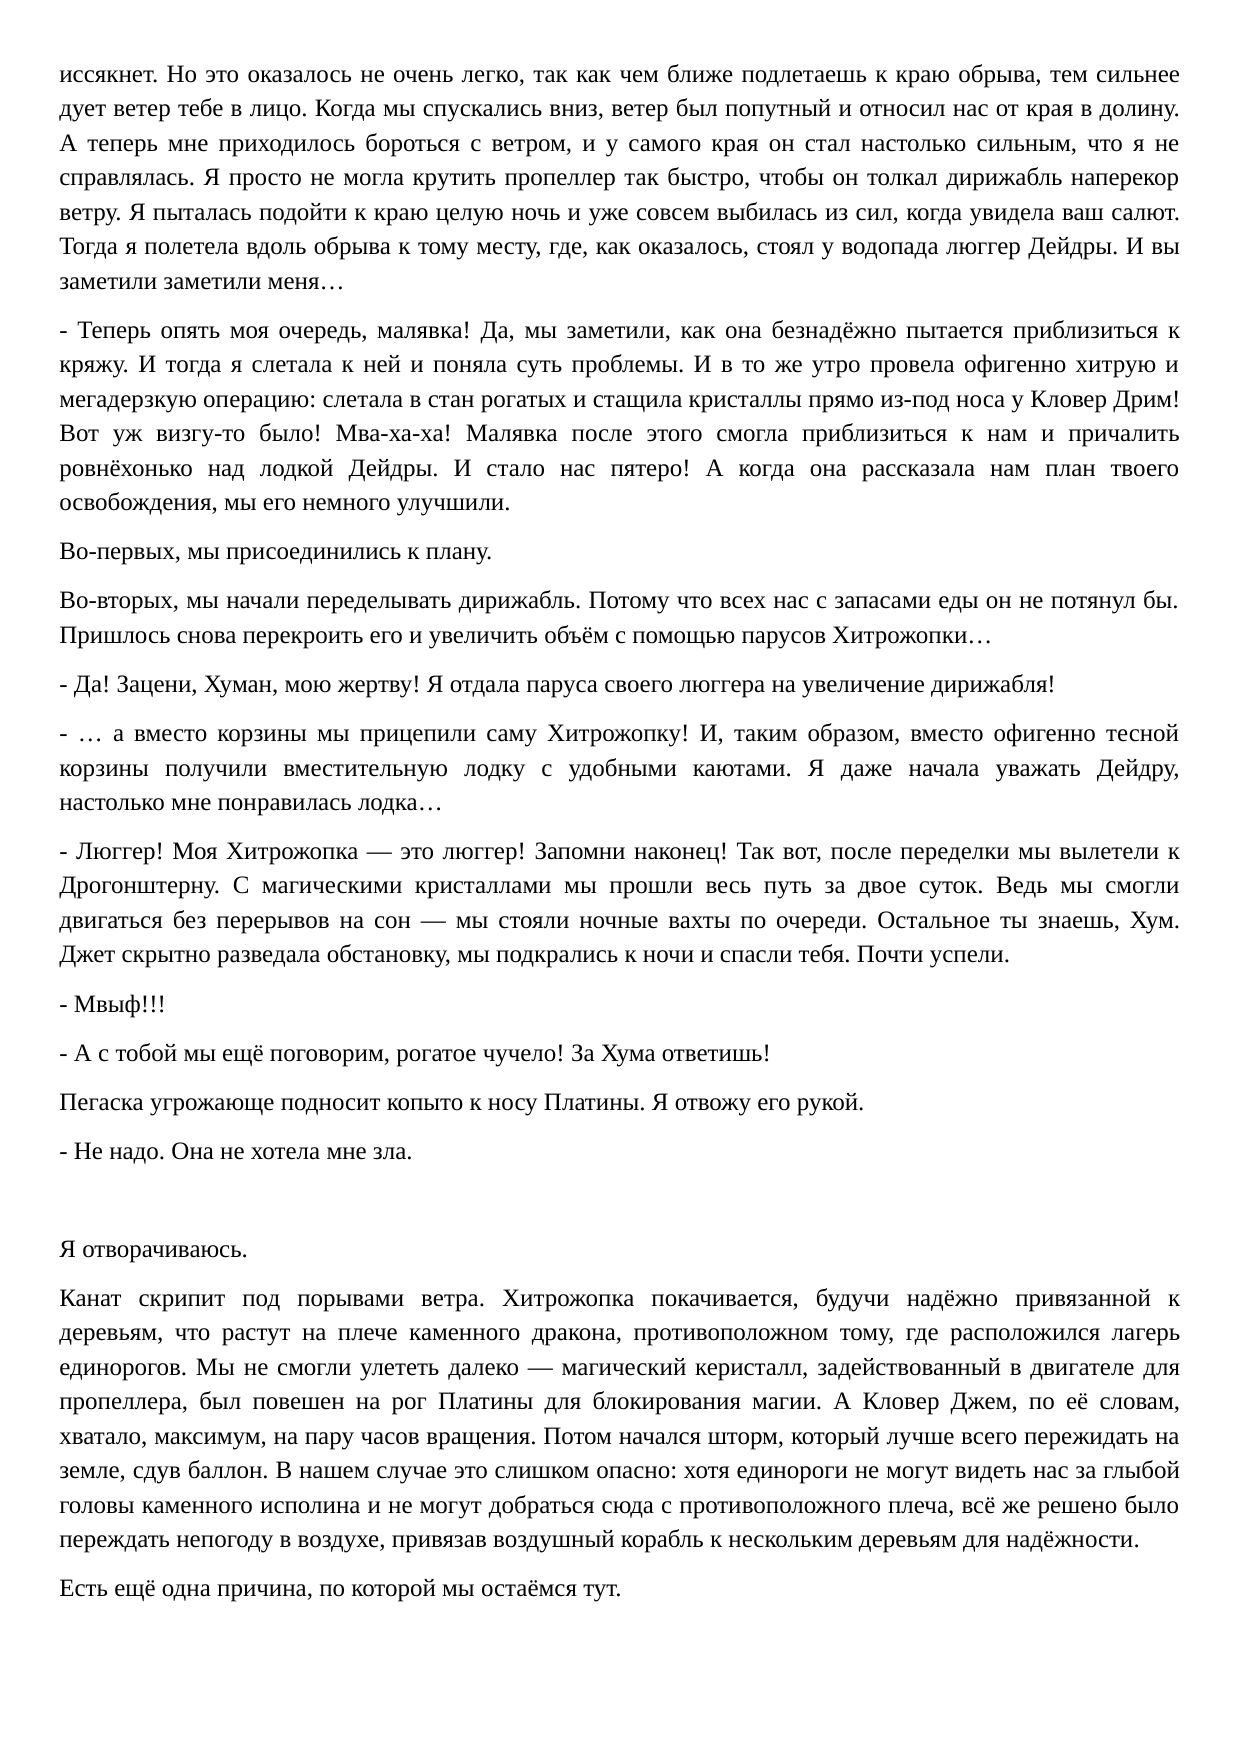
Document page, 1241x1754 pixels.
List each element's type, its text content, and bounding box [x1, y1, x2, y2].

text Я отворачиваюсь. [59, 1234, 1181, 1263]
text - … а вместо корзины мы прицепили саму Хитрожопку! И, таким образом, вместо офигенно тесной корзины получили вместительную лодку с удобными каютами. Я даже начала уважать Дейдру, настолько мне понравилась лодка… [59, 718, 1181, 816]
text - А с тобой мы ещё поговорим, рогатое чучело! За Хума ответишь! [59, 1038, 1181, 1066]
text - Люггер! Моя Хитрожопка — это люггер! Запомни наконец! Так вот, после переделки мы вылетели к Дрогонштерну. С магическими кристаллами мы прошли весь путь за двое суток. Ведь мы смогли двигаться без перерывов на сон — мы стояли ночные вахты по очереди. Остальное ты знаешь, Хум. Джет скрытно разведала обстановку, мы подкрались к ночи и спасли тебя. Почти успели. [59, 836, 1181, 968]
text Канат скрипит под порывами ветра. Хитрожопка покачивается, будучи надёжно привязанной к деревьям, что растут на плече каменного дракона, противоположном тому, где расположился лагерь единорогов. Мы не смогли улететь далеко — магический керисталл, задействованный в двигателе для пропеллера, был повешен на рог Платины для блокирования магии. А Кловер Джем, по её словам, хватало, максимум, на пару часов вращения. Потом начался шторм, который лучше всего пережидать на земле, сдув баллон. В нашем случае это слишком опасно: хотя единороги не могут видеть нас за глыбой головы каменного исполина и не могут добраться сюда с противоположного плеча, всё же решено было переждать непогоду в воздухе, привязав воздушный корабль к нескольким деревьям для надёжности. [59, 1283, 1181, 1553]
text иссякнет. Но это оказалось не очень легко, так как чем ближе подлетаешь к краю обрыва, тем сильнее дует ветер тебе в лицо. Когда мы спускались вниз, ветер был попутный и относил нас от края в долину. А теперь мне приходилось бороться с ветром, и у самого края он стал настолько сильным, что я не справлялась. Я просто не могла крутить пропеллер так быстро, чтобы он толкал дирижабль наперекор ветру. Я пыталась подойти к краю целую ночь и уже совсем выбилась из сил, когда увидела ваш салют. Тогда я полетела вдоль обрыва к тому месту, где, как оказалось, стоял у водопада люггер Дейдры. И вы заметили заметили меня… [59, 59, 1181, 295]
text Во-вторых, мы начали переделывать дирижабль. Потому что всех нас с запасами еды он не потянул бы. Пришлось снова перекроить его и увеличить объём с помощью парусов Хитрожопки… [59, 586, 1181, 649]
text - Теперь опять моя очередь, малявка! Да, мы заметили, как она безнадёжно пытается приблизиться к кряжу. И тогда я слетала к ней и поняла суть проблемы. И в то же утро провела офигенно хитрую и мегадерзкую операцию: слетала в стан рогатых и стащила кристаллы прямо из-под носа у Кловер Дрим! Вот уж визгу-то было! Мва-ха-ха! Малявка после этого смогла приблизиться к нам и причалить ровнёхонько над лодкой Дейдры. И стало нас пятеро! А когда она рассказала нам план твоего освобождения, мы его немного улучшили. [59, 315, 1181, 516]
text - Мвыф!!! [59, 989, 1181, 1017]
text - Да! Зацени, Хуман, мою жертву! Я отдала паруса своего люггера на увеличение дирижабля! [59, 669, 1181, 698]
text Пегаска угрожающе подносит копыто к носу Платины. Я отвожу его рукой. [59, 1087, 1181, 1116]
text Есть ещё одна причина, по которой мы остаёмся тут. [59, 1573, 1181, 1602]
text Во-первых, мы присоединились к плану. [59, 536, 1181, 565]
text - Не надо. Она не хотела мне зла. [59, 1136, 1181, 1164]
